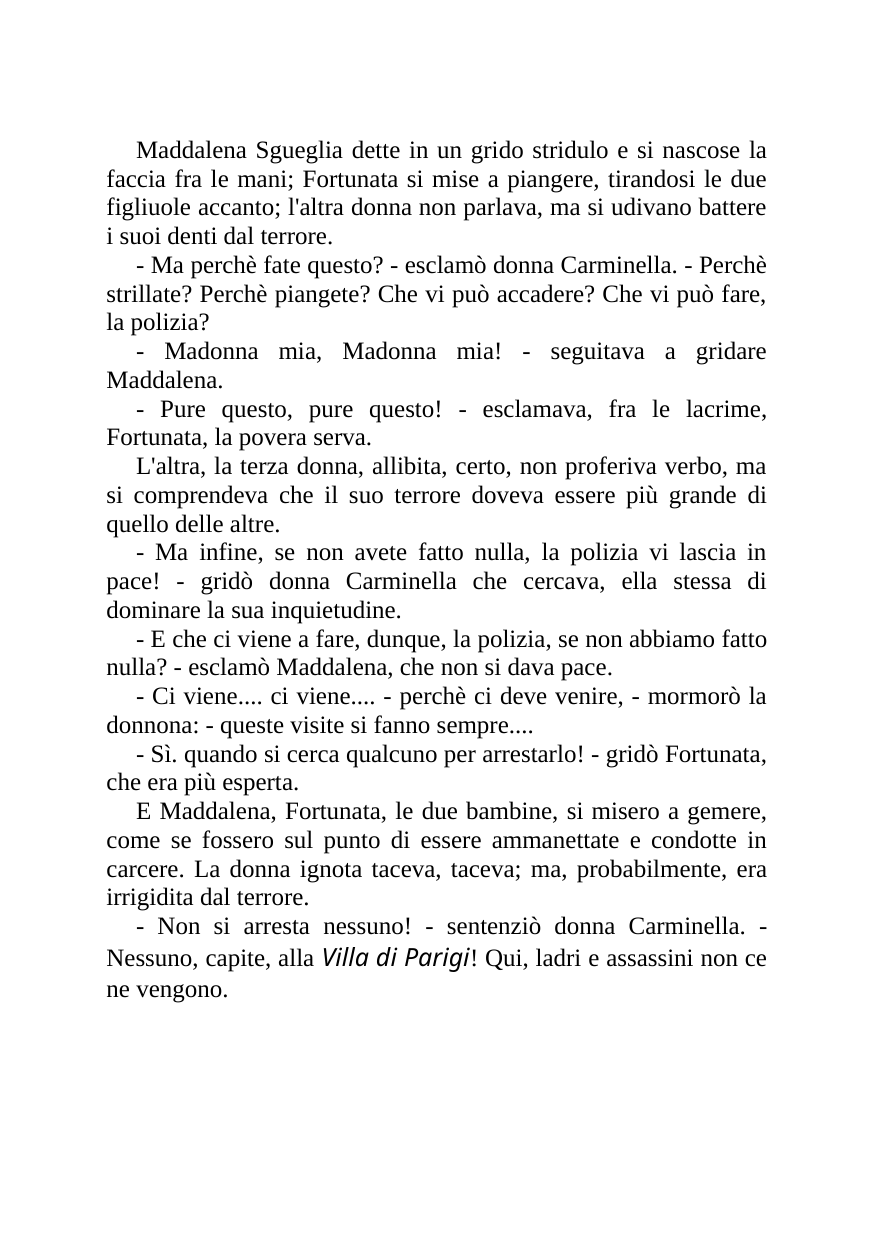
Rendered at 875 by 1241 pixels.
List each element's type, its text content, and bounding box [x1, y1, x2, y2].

text E Maddalena, Fortunata, le due bambine, si misero a gemere, come se fossero sul punto di essere ammanettate e condotte in carcere. La donna ignota taceva, taceva; ma, probabilmente, era irrigidita dal terrore. [106, 796, 768, 911]
text Maddalena Sgueglia dette in un grido stridulo e si nascose la faccia fra le mani; Fortunata si mise a piangere, tirandosi le due figliuole accanto; l'altra donna non parlava, ma si udivano battere i suoi denti dal terrore. [106, 135, 768, 250]
text L'altra, la terza donna, allibita, certo, non proferiva verbo, ma si comprendeva che il suo terrore doveva essere più grande di quello delle altre. [106, 451, 768, 537]
text - E che ci viene a fare, dunque, la polizia, se non abbiamo fatto nulla? - esclamò Maddalena, che non si dava pace. [106, 624, 768, 681]
text - Sì. quando si cerca qualcuno per arrestarlo! - gridò Fortunata, che era più esperta. [106, 739, 768, 796]
text - Ma perchè fate questo? - esclamò donna Carminella. - Perchè strillate? Perchè piangete? Che vi può accadere? Che vi può fare, la polizia? [106, 250, 768, 336]
text - Ci viene.... ci viene.... - perchè ci deve venire, - mormorò la donnona: - queste visite si fanno sempre.... [106, 681, 768, 739]
text - Non si arresta nessuno! - sentenziò donna Carminella. - Nessuno, capite, alla Villa di Parigi! Qui, ladri e assassini non ce ne vengono. [106, 911, 768, 1003]
text - Pure questo, pure questo! - esclamava, fra le lacrime, Fortunata, la povera serva. [106, 394, 768, 451]
text - Ma infine, se non avete fatto nulla, la polizia vi lascia in pace! - gridò donna Carminella che cercava, ella stessa di dominare la sua inquietudine. [106, 537, 768, 624]
text - Madonna mia, Madonna mia! - seguitava a gridare Maddalena. [106, 336, 768, 394]
